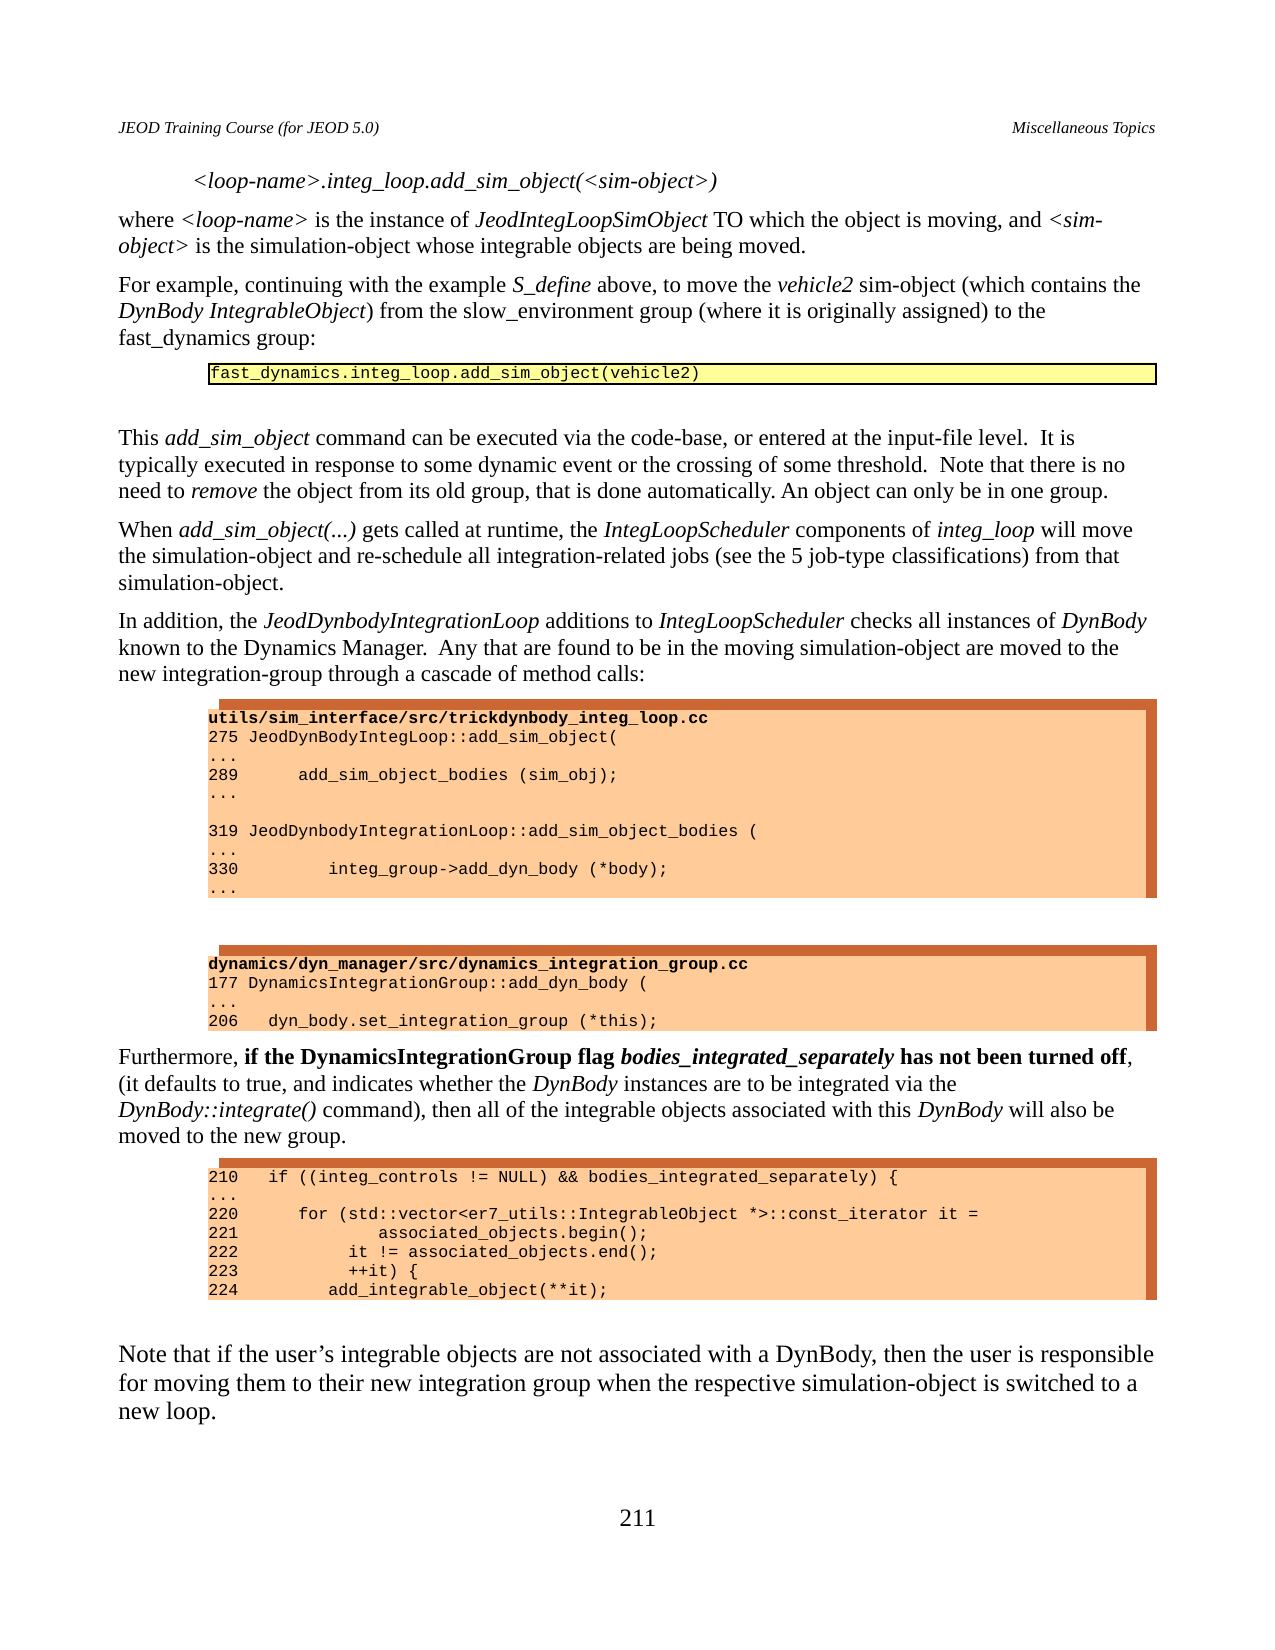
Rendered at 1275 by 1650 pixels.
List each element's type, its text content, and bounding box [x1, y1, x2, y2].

text This add_sim_object command can be executed via the code-base, or entered at the input-file level. It is typically executed in response to some dynamic event or the crossing of some threshold. Note that there is no need to remove the object from its old group, that is done automatically. An object can only be in one group. [118, 424, 1157, 503]
text 275 JeodDynBodyIntegLoop::add_sim_object( [208, 728, 1146, 747]
text 319 JeodDynbodyIntegrationLoop::add_sim_object_bodies ( [208, 823, 1146, 841]
text ... [208, 785, 1146, 804]
text For example, continuing with the example S_define above, to move the vehicle2 sim-object (which contains the DynBody IntegrableObject) from the slow_environment group (where it is originally assigned) to the fast_dynamics group: [118, 271, 1157, 350]
text 224 add_integrable_object(**it); [208, 1281, 1146, 1300]
text 206 dyn_body.set_integration_group (*this); [208, 1012, 1146, 1031]
text 220 for (std::vector<er7_utils::IntegrableObject *>::const_iterator it = [208, 1206, 1146, 1225]
text 210 if ((integ_controls != NULL) && bodies_integrated_separately) { [208, 1168, 1146, 1187]
text 221 associated_objects.begin(); [208, 1225, 1146, 1243]
text where <loop-name> is the instance of JeodIntegLoopSimObject TO which the object is moving, and <sim-object> is the simulation-object whose integrable objects are being moved. [118, 206, 1157, 258]
text 289 add_sim_object_bodies (sim_obj); [208, 766, 1146, 785]
text <loop-name>.integ_loop.add_sim_object(<sim-object>) [118, 167, 1157, 193]
text ... [208, 841, 1146, 860]
text ... [208, 879, 1146, 898]
text When add_sim_object(...) gets called at runtime, the IntegLoopScheduler components of integ_loop will move the simulation-object and re-schedule all integration-related jobs (see the 5 job-type classifications) from that simulation-object. [118, 516, 1157, 595]
text fast_dynamics.integ_loop.add_sim_object(vehicle2) [210, 365, 1155, 383]
text 222 it != associated_objects.end(); [208, 1243, 1146, 1262]
text 330 integ_group->add_dyn_body (*body); [208, 860, 1146, 879]
text Note that if the user’s integrable objects are not associated with a DynBody, then the user is responsible for moving them to their new integration group when the respective simulation-object is switched to a new loop. [118, 1339, 1157, 1425]
text dynamics/dyn_manager/src/dynamics_integration_group.cc [208, 956, 1146, 975]
text utils/sim_interface/src/trickdynbody_integ_loop.cc [208, 709, 1146, 728]
text 223 ++it) { [208, 1262, 1146, 1281]
text In addition, the JeodDynbodyIntegrationLoop additions to IntegLoopScheduler checks all instances of DynBody known to the Dynamics Manager. Any that are found to be in the moving simulation-object are moved to the new integration-group through a cascade of method calls: [118, 607, 1157, 686]
text ... [208, 747, 1146, 766]
text ... [208, 993, 1146, 1012]
text ... [208, 1187, 1146, 1206]
text Furthermore, if the DynamicsIntegrationGroup flag bodies_integrated_separately has not been turned off, (it defaults to true, and indicates whether the DynBody instances are to be integrated via the DynBody::integrate() command), then all of the integrable objects associated with this DynBody will also be moved to the new group. [118, 1043, 1157, 1149]
text 177 DynamicsIntegrationGroup::add_dyn_body ( [208, 975, 1146, 993]
